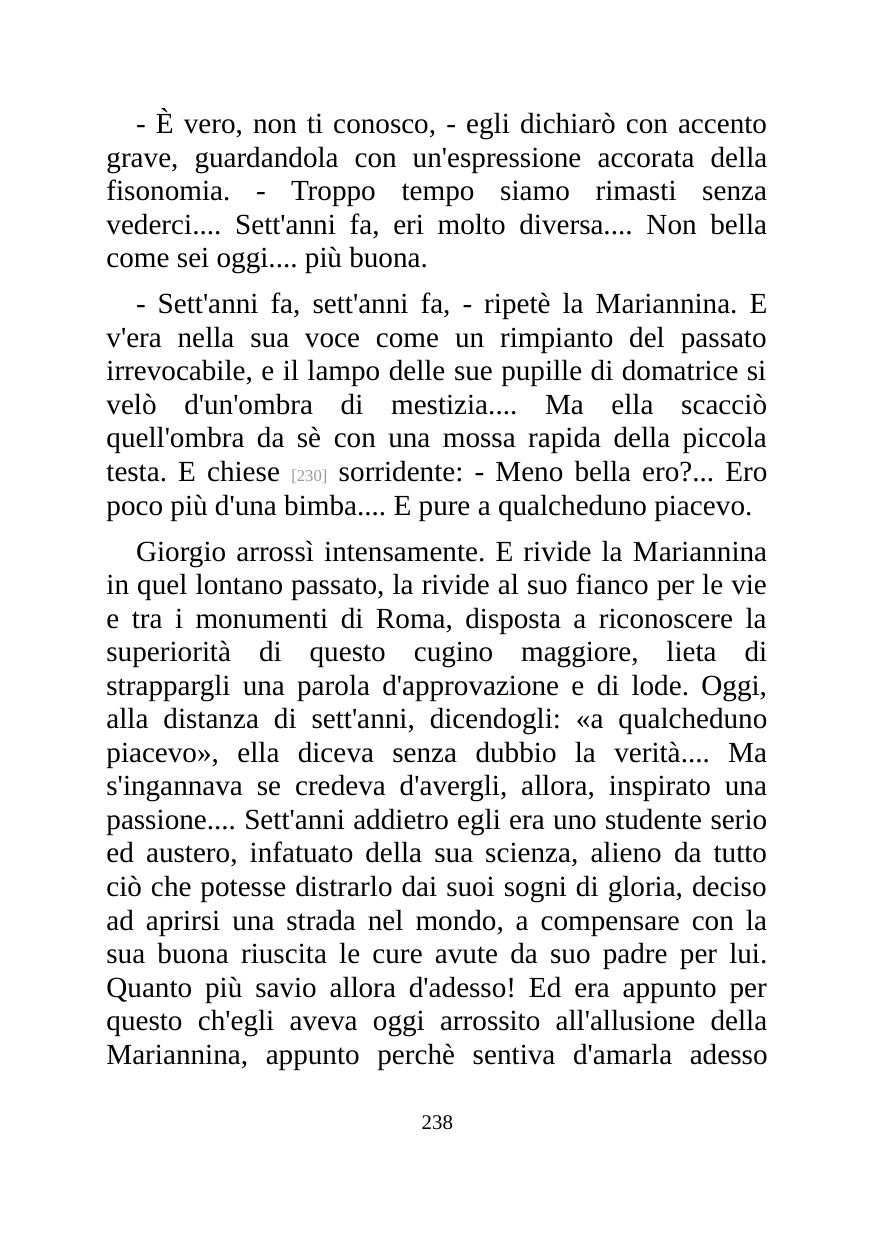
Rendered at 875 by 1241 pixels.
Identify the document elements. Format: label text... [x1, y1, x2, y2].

text Giorgio arrossì intensamente. E rivide la Mariannina in quel lontano passato, la rivide al suo fianco per le vie e tra i monumenti di Roma, disposta a riconoscere la superiorità di questo cugino maggiore, lieta di strappargli una parola d'approvazione e di lode. Oggi, alla distanza di sett'anni, dicendogli: «a qualcheduno piacevo», ella diceva senza dubbio la verità.... Ma s'ingannava se credeva d'avergli, allora, inspirato una passione.... Sett'anni addietro egli era uno studente serio ed austero, infatuato della sua scienza, alieno da tutto ciò che potesse distrarlo dai suoi sogni di gloria, deciso ad aprirsi una strada nel mondo, a compensare con la sua buona riuscita le cure avute da suo padre per lui. Quanto più savio allora d'adesso! Ed era appunto per questo ch'egli aveva oggi arrossito all'allusione della Mariannina, appunto perchè sentiva d'amarla adesso [106, 534, 768, 1070]
text - È vero, non ti conosco, - egli dichiarò con accento grave, guardandola con un'espressione accorata della fisonomia. - Troppo tempo siamo rimasti senza vederci.... Sett'anni fa, eri molto diversa.... Non bella come sei oggi.... più buona. [106, 106, 768, 274]
text - Sett'anni fa, sett'anni fa, - ripetè la Mariannina. E v'era nella sua voce come un rimpianto del passato irrevocabile, e il lampo delle sue pupille di domatrice si velò d'un'ombra di mestizia.... Ma ella scacciò quell'ombra da sè con una mossa rapida della piccola testa. E chiese [230] sorridente: - Meno bella ero?... Ero poco più d'una bimba.... E pure a qualcheduno piacevo. [106, 286, 768, 521]
